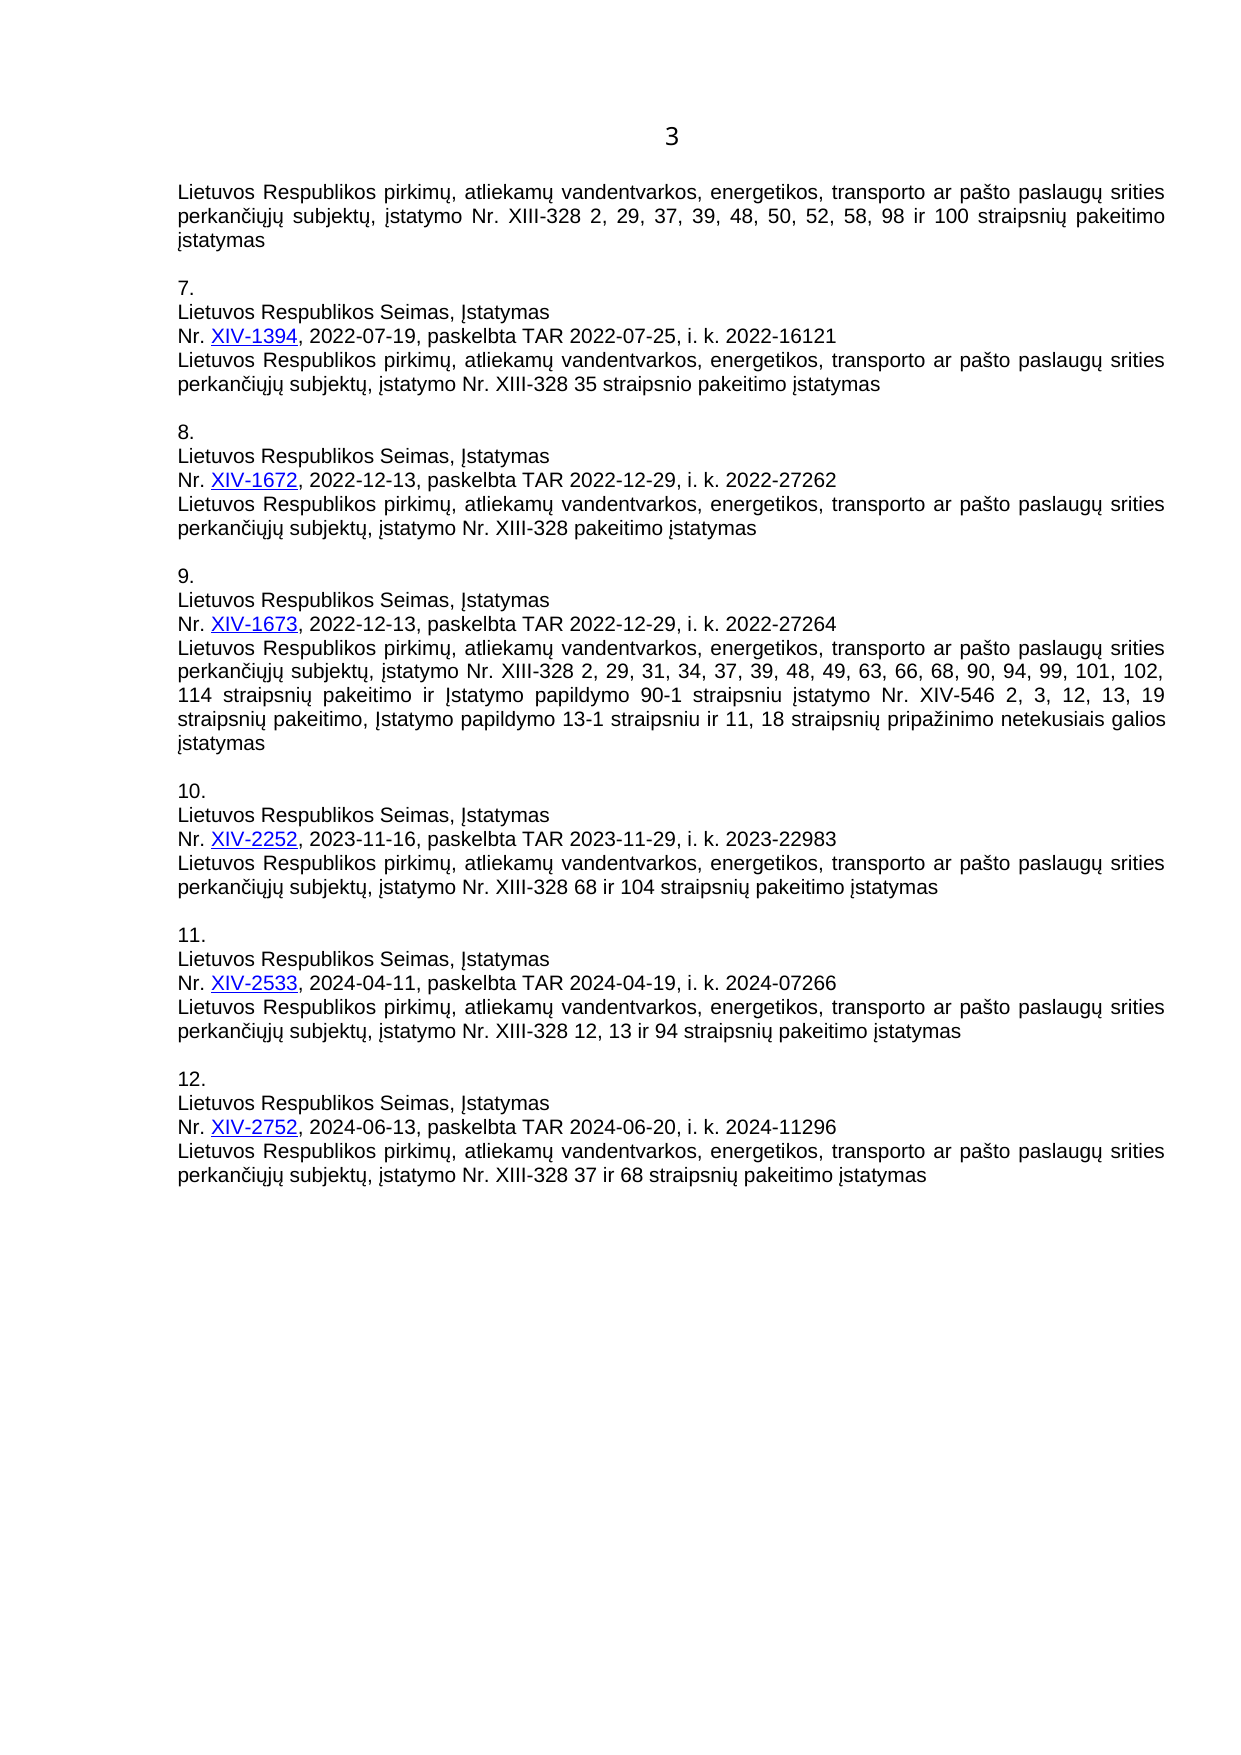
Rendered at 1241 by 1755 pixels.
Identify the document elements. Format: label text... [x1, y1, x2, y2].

text 11. [177, 923, 1166, 947]
text 9. [177, 563, 1166, 587]
text Lietuvos Respublikos pirkimų, atliekamų vandentvarkos, energetikos, transporto ar pašto paslaugų srities perkančiųjų subjektų, įstatymo Nr. XIII-328 2, 29, 37, 39, 48, 50, 52, 58, 98 ir 100 straipsnių pakeitimo įstatymas [177, 180, 1166, 252]
text 7. [177, 276, 1166, 300]
text Lietuvos Respublikos pirkimų, atliekamų vandentvarkos, energetikos, transporto ar pašto paslaugų srities perkančiųjų subjektų, įstatymo Nr. XIII-328 12, 13 ir 94 straipsnių pakeitimo įstatymas [177, 995, 1166, 1043]
text Nr. XIV-1672, 2022-12-13, paskelbta TAR 2022-12-29, i. k. 2022-27262 [177, 468, 1166, 492]
text Lietuvos Respublikos Seimas, Įstatymas [177, 947, 1166, 971]
text 10. [177, 779, 1166, 803]
text Lietuvos Respublikos Seimas, Įstatymas [177, 444, 1166, 468]
text Lietuvos Respublikos Seimas, Įstatymas [177, 803, 1166, 827]
text 12. [177, 1067, 1166, 1091]
text Lietuvos Respublikos pirkimų, atliekamų vandentvarkos, energetikos, transporto ar pašto paslaugų srities perkančiųjų subjektų, įstatymo Nr. XIII-328 68 ir 104 straipsnių pakeitimo įstatymas [177, 851, 1166, 899]
text Lietuvos Respublikos pirkimų, atliekamų vandentvarkos, energetikos, transporto ar pašto paslaugų srities perkančiųjų subjektų, įstatymo Nr. XIII-328 pakeitimo įstatymas [177, 492, 1166, 539]
text Lietuvos Respublikos Seimas, Įstatymas [177, 1091, 1166, 1114]
text 8. [177, 420, 1166, 444]
text Lietuvos Respublikos Seimas, Įstatymas [177, 300, 1166, 324]
text Nr. XIV-1394, 2022-07-19, paskelbta TAR 2022-07-25, i. k. 2022-16121 [177, 324, 1166, 348]
text Lietuvos Respublikos pirkimų, atliekamų vandentvarkos, energetikos, transporto ar pašto paslaugų srities perkančiųjų subjektų, įstatymo Nr. XIII-328 35 straipsnio pakeitimo įstatymas [177, 348, 1166, 396]
text Nr. XIV-2533, 2024-04-11, paskelbta TAR 2024-04-19, i. k. 2024-07266 [177, 971, 1166, 995]
text Nr. XIV-2252, 2023-11-16, paskelbta TAR 2023-11-29, i. k. 2023-22983 [177, 827, 1166, 851]
text Lietuvos Respublikos pirkimų, atliekamų vandentvarkos, energetikos, transporto ar pašto paslaugų srities perkančiųjų subjektų, įstatymo Nr. XIII-328 2, 29, 31, 34, 37, 39, 48, 49, 63, 66, 68, 90, 94, 99, 101, 102, 114 straipsnių pakeitimo ir Įstatymo papildymo 90-1 straipsniu įstatymo Nr. XIV-546 2, 3, 12, 13, 19 straipsnių pakeitimo, Įstatymo papildymo 13-1 straipsniu ir 11, 18 straipsnių pripažinimo netekusiais galios įstatymas [177, 635, 1166, 755]
text Nr. XIV-2752, 2024-06-13, paskelbta TAR 2024-06-20, i. k. 2024-11296 [177, 1114, 1166, 1138]
text Lietuvos Respublikos Seimas, Įstatymas [177, 587, 1166, 611]
text Nr. XIV-1673, 2022-12-13, paskelbta TAR 2022-12-29, i. k. 2022-27264 [177, 611, 1166, 635]
text Lietuvos Respublikos pirkimų, atliekamų vandentvarkos, energetikos, transporto ar pašto paslaugų srities perkančiųjų subjektų, įstatymo Nr. XIII-328 37 ir 68 straipsnių pakeitimo įstatymas [177, 1138, 1166, 1186]
